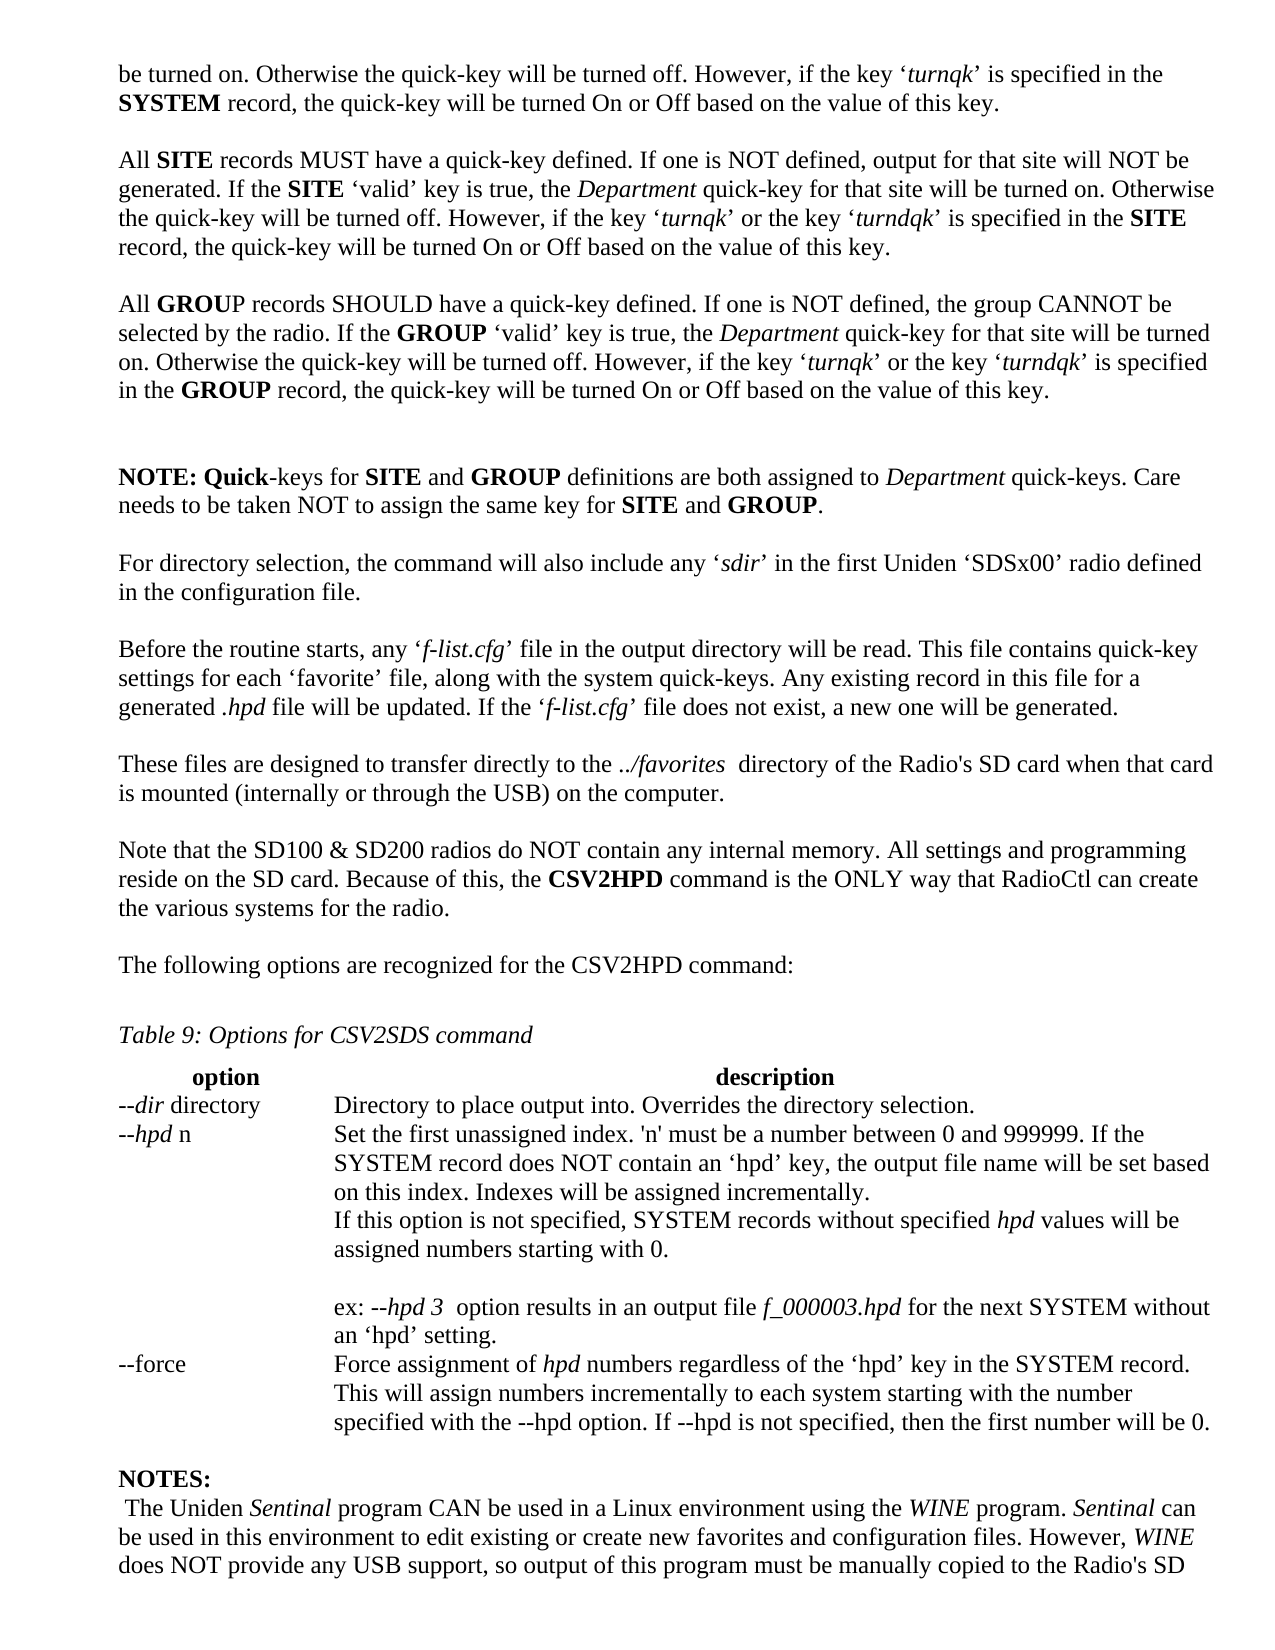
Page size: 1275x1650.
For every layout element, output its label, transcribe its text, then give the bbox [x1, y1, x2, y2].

table_cell --force [118, 1349, 334, 1435]
text The following options are recognized for the CSV2HPD command: [118, 950, 1216, 979]
table_cell Set the first unassigned index. 'n' must be a number between 0 and 999999. If the SYSTEM record does NOT contain an ‘hpd’ key, the output file name will be set based on this index. Indexes will be assigned incrementally. If this option is not specified, SYSTEM records without specified hpd values will be assigned numbers starting with 0. ex: --hpd 3 option results in an output file f_000003.hpd for the next SYSTEM without an ‘hpd’ setting. [334, 1119, 1217, 1349]
text All GROUP records SHOULD have a quick-key defined. If one is NOT defined, the group CANNOT be selected by the radio. If the GROUP ‘valid’ key is true, the Department quick-key for that site will be turned on. Otherwise the quick-key will be turned off. However, if the key ‘turnqk’ or the key ‘turndqk’ is specified in the GROUP record, the quick-key will be turned On or Off based on the value of this key. [118, 289, 1216, 404]
text These files are designed to transfer directly to the ../favorites directory of the Radio's SD card when that card is mounted (internally or through the USB) on the computer. [118, 749, 1216, 807]
table_header description [334, 1062, 1217, 1090]
text be turned on. Otherwise the quick-key will be turned off. However, if the key ‘turnqk’ is specified in the SYSTEM record, the quick-key will be turned On or Off based on the value of this key. [118, 59, 1216, 117]
text NOTE: Quick-keys for SITE and GROUP definitions are both assigned to Department quick-keys. Care needs to be taken NOT to assign the same key for SITE and GROUP. [118, 462, 1216, 519]
table_cell --hpd n [118, 1119, 334, 1349]
text All SITE records MUST have a quick-key defined. If one is NOT defined, output for that site will NOT be generated. If the SITE ‘valid’ key is true, the Department quick-key for that site will be turned on. Otherwise the quick-key will be turned off. However, if the key ‘turnqk’ or the key ‘turndqk’ is specified in the SITE record, the quick-key will be turned On or Off based on the value of this key. [118, 145, 1216, 260]
table_cell Directory to place output into. Overrides the directory selection. [334, 1090, 1217, 1119]
text Table 9: Options for CSV2SDS command [118, 1020, 1216, 1049]
text For directory selection, the command will also include any ‘sdir’ in the first Uniden ‘SDSx00’ radio defined in the configuration file. [118, 548, 1216, 605]
text NOTES: [118, 1464, 1216, 1493]
table_header option [118, 1062, 334, 1090]
table_cell --dir directory [118, 1090, 334, 1119]
table_cell Force assignment of hpd numbers regardless of the ‘hpd’ key in the SYSTEM record. This will assign numbers incrementally to each system starting with the number specified with the --hpd option. If --hpd is not specified, then the first number will be 0. [334, 1349, 1217, 1435]
text Before the routine starts, any ‘f-list.cfg’ file in the output directory will be read. This file contains quick-key settings for each ‘favorite’ file, along with the system quick-keys. Any existing record in this file for a generated .hpd file will be updated. If the ‘f-list.cfg’ file does not exist, a new one will be generated. [118, 634, 1216, 720]
text Note that the SD100 & SD200 radios do NOT contain any internal memory. All settings and programming reside on the SD card. Because of this, the CSV2HPD command is the ONLY way that RadioCtl can create the various systems for the radio. [118, 807, 1216, 922]
text The Uniden Sentinal program CAN be used in a Linux environment using the WINE program. Sentinal can be used in this environment to edit existing or create new favorites and configuration files. However, WINE does NOT provide any USB support, so output of this program must be manually copied to the Radio's SD [118, 1493, 1216, 1579]
